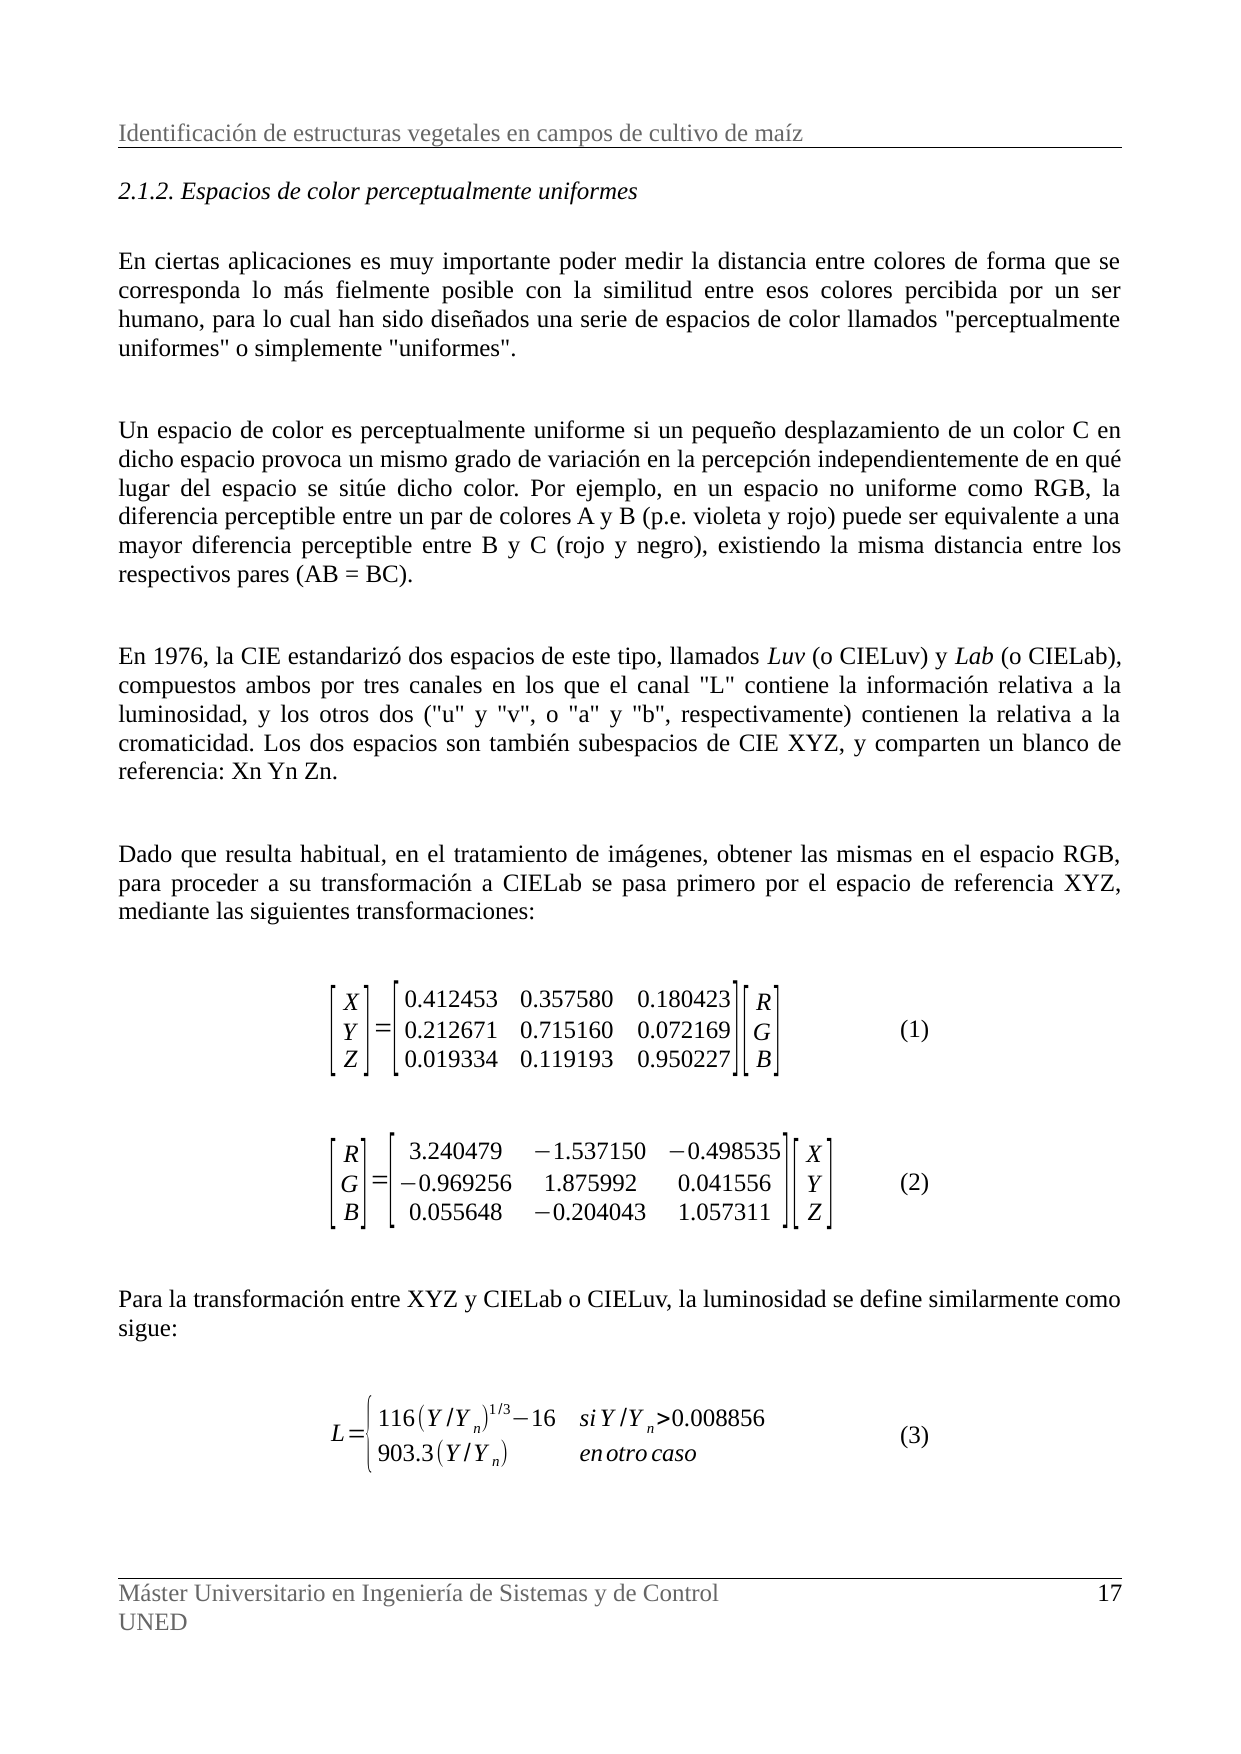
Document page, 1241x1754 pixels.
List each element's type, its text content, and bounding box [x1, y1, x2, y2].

text (3) [118, 1396, 1122, 1473]
text En 1976, la CIE estandarizó dos espacios de este tipo, llamados Luv (o CIELuv) y Lab (o CIELab), compuestos ambos por tres canales en los que el canal "L" contiene la información relativa a la luminosidad, y los otros dos ("u" y "v", o "a" y "b", respectivamente) contienen la relativa a la cromaticidad. Los dos espacios son también subespacios de CIE XYZ, y comparten un blanco de referencia: Xn Yn Zn. [118, 641, 1122, 785]
subtitle 2.1.2. Espacios de color perceptualmente uniformes [118, 176, 1122, 205]
text (2) [118, 1132, 1122, 1231]
text En ciertas aplicaciones es muy importante poder medir la distancia entre colores de forma que se corresponda lo más fielmente posible con la similitud entre esos colores percibida por un ser humano, para lo cual han sido diseñados una serie de espacios de color llamados "perceptualmente uniformes" o simplemente "uniformes". [118, 246, 1122, 361]
text Dado que resulta habitual, en el tratamiento de imágenes, obtener las mismas en el espacio RGB, para proceder a su transformación a CIELab se pasa primero por el espacio de referencia XYZ, mediante las siguientes transformaciones: [118, 839, 1122, 925]
text (1) [118, 979, 1122, 1078]
text Para la transformación entre XYZ y CIELab o CIELuv, la luminosidad se define similarmente como sigue: [118, 1284, 1122, 1342]
text Un espacio de color es perceptualmente uniforme si un pequeño desplazamiento de un color C en dicho espacio provoca un mismo grado de variación en la percepción independientemente de en qué lugar del espacio se sitúe dicho color. Por ejemplo, en un espacio no uniforme como RGB, la diferencia perceptible entre un par de colores A y B (p.e. violeta y rojo) puede ser equivalente a una mayor diferencia perceptible entre B y C (rojo y negro), existiendo la misma distancia entre los respectivos pares (AB = BC). [118, 415, 1122, 588]
